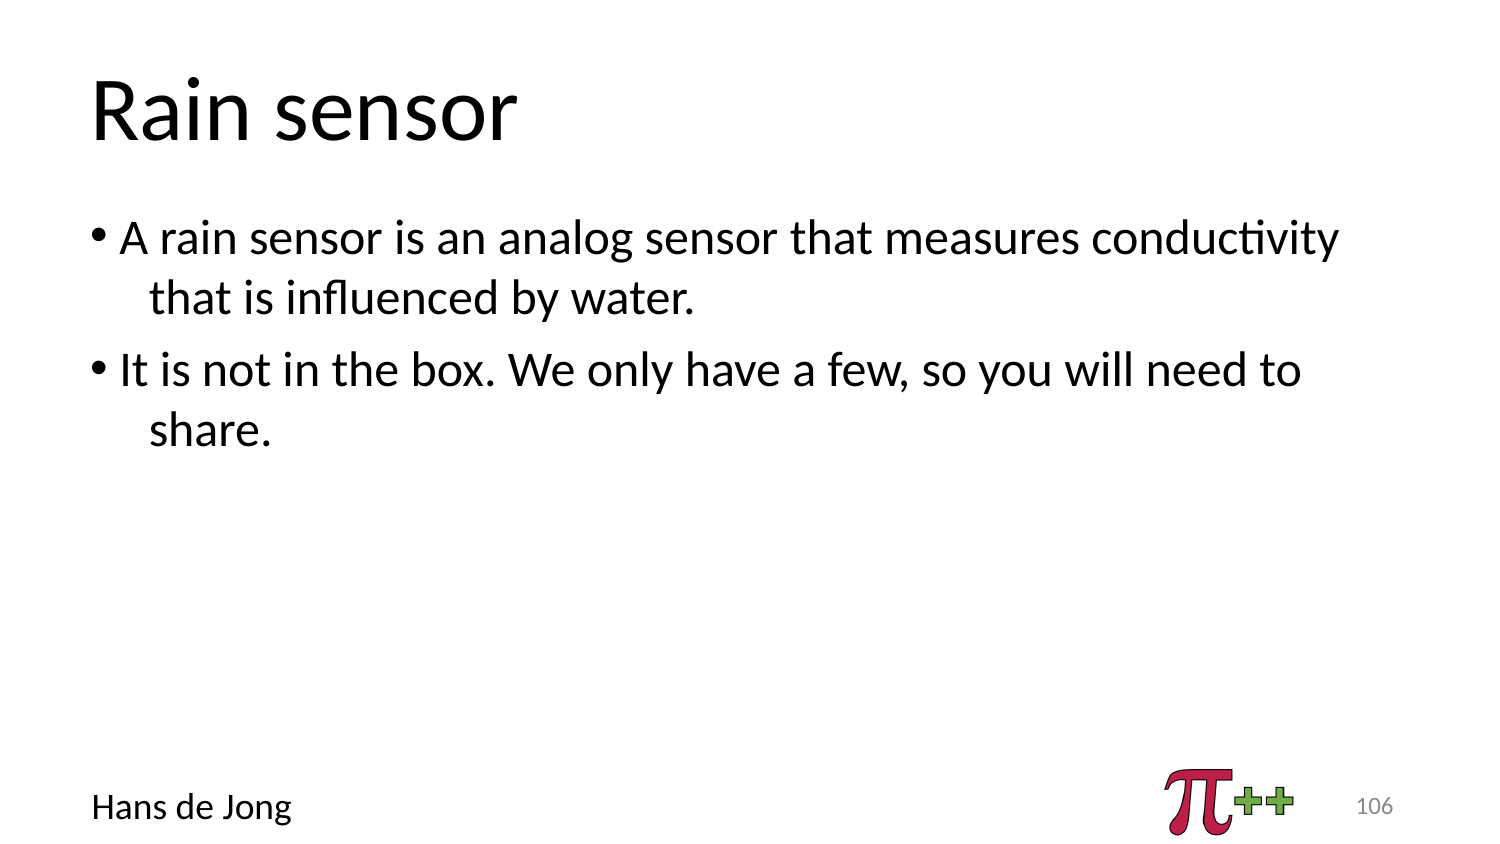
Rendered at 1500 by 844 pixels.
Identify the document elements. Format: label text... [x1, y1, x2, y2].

title Rain sensor [75, 33, 1426, 175]
list A rain sensor is an analog sensor that measures conductivity that is influenced by water. It is not in the box. We only have a few, so you will need to share. [75, 196, 1426, 754]
text_box 106 [1340, 782, 1426, 827]
